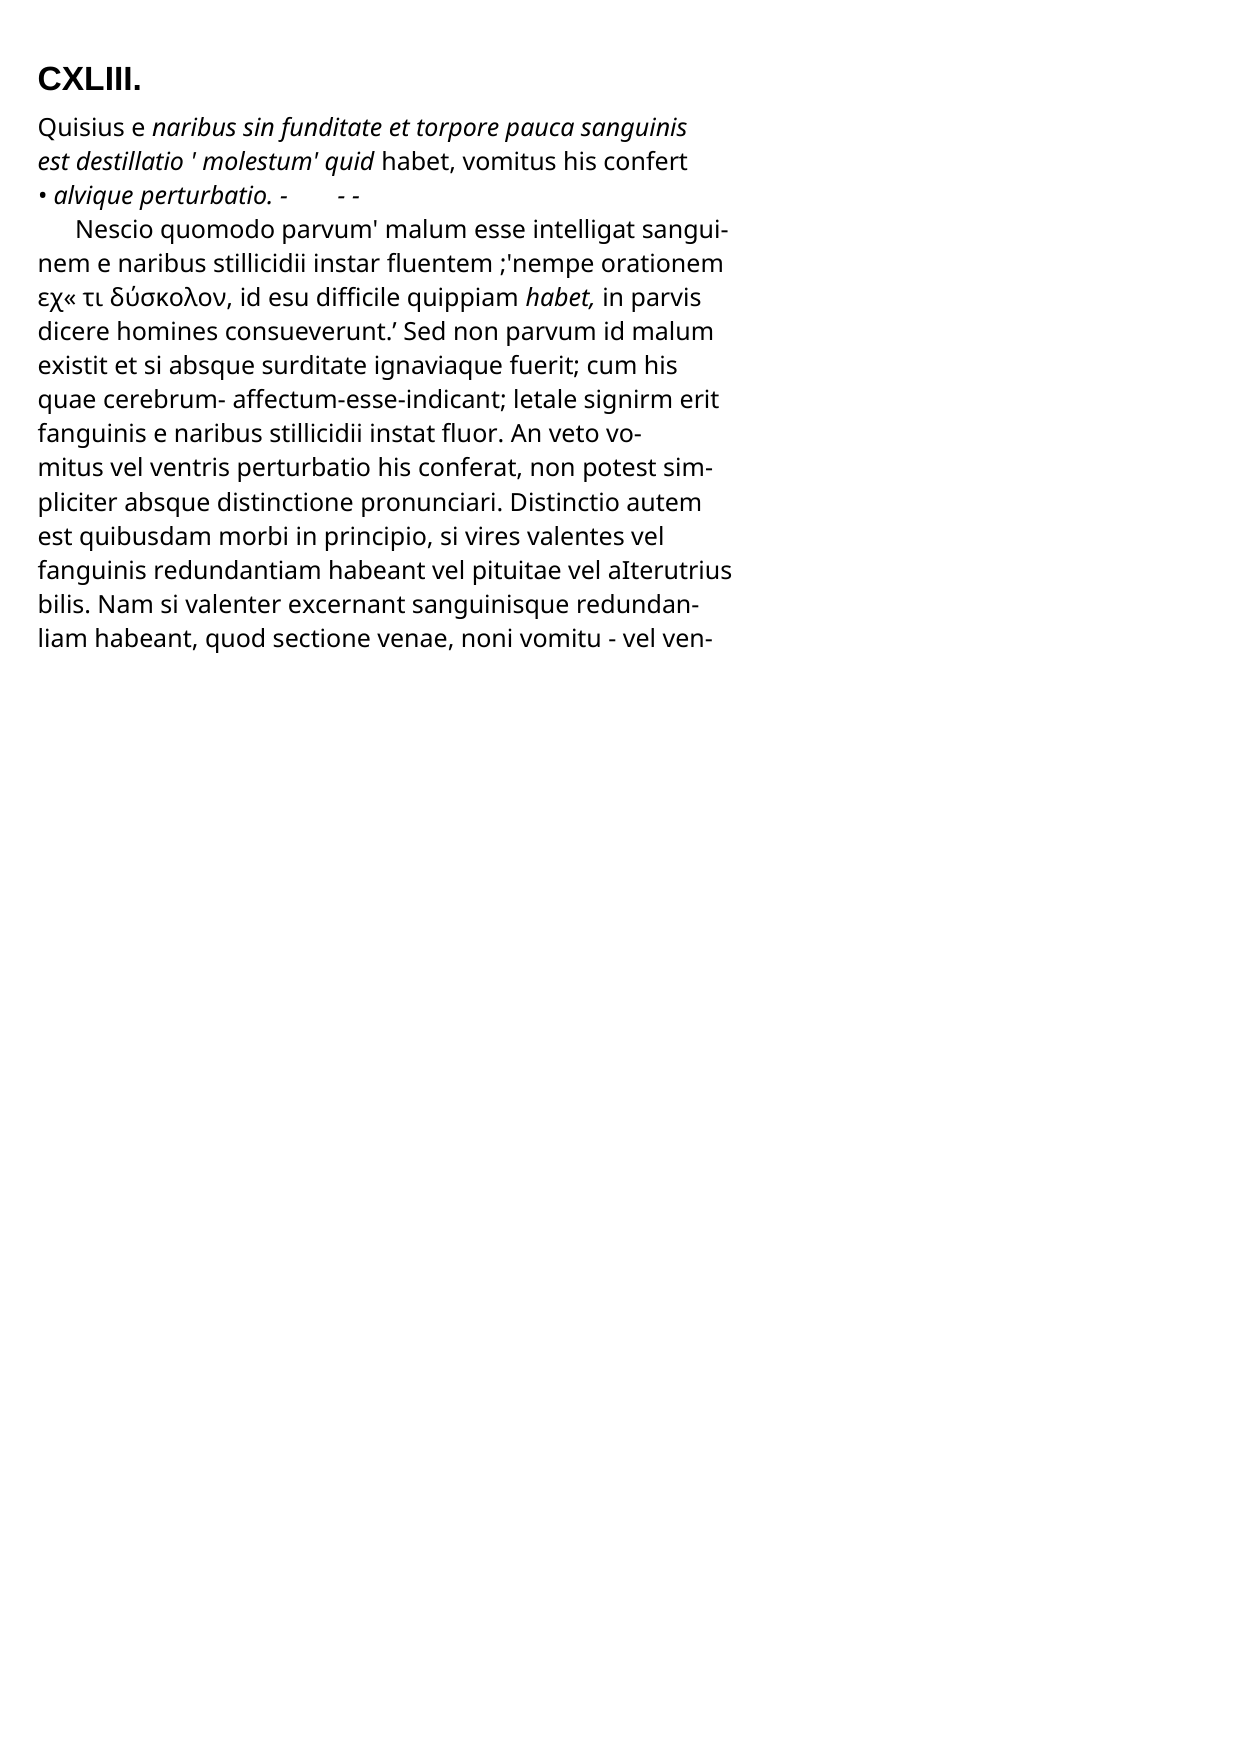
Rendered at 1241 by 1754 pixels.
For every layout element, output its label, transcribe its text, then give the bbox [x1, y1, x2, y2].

subtitle CXLIII. [37, 58, 1203, 97]
text Nescio quomodo parvum' malum esse intelligat sangui- nem e naribus stillicidii instar fluentem ;'nempe orationem εχ« τι δύσκολον, id esu difficile quippiam habet, in parvis dicere homines consueverunt.’ Sed non parvum id malum existit et si absque surditate ignaviaque fuerit; cum his quae cerebrum- affectum-esse-indicant; letale signirm erit fanguinis e naribus stillicidii instat fluor. An veto vo- mitus vel ventris perturbatio his conferat, non potest sim- pliciter absque distinctione pronunciari. Distinctio autem est quibusdam morbi in principio, si vires valentes vel fanguinis redundantiam habeant vel pituitae vel aIterutrius bilis. Nam si valenter excernant sanguinisque redundan- liam habeant, quod sectione venae, noni vomitu - vel ven- [37, 212, 1203, 654]
text Quisius e naribus sin funditate et torpore pauca sanguinis est destillatio ' molestum' quid habet, vomitus his confert • alvique perturbatio. - - - [37, 109, 1203, 212]
